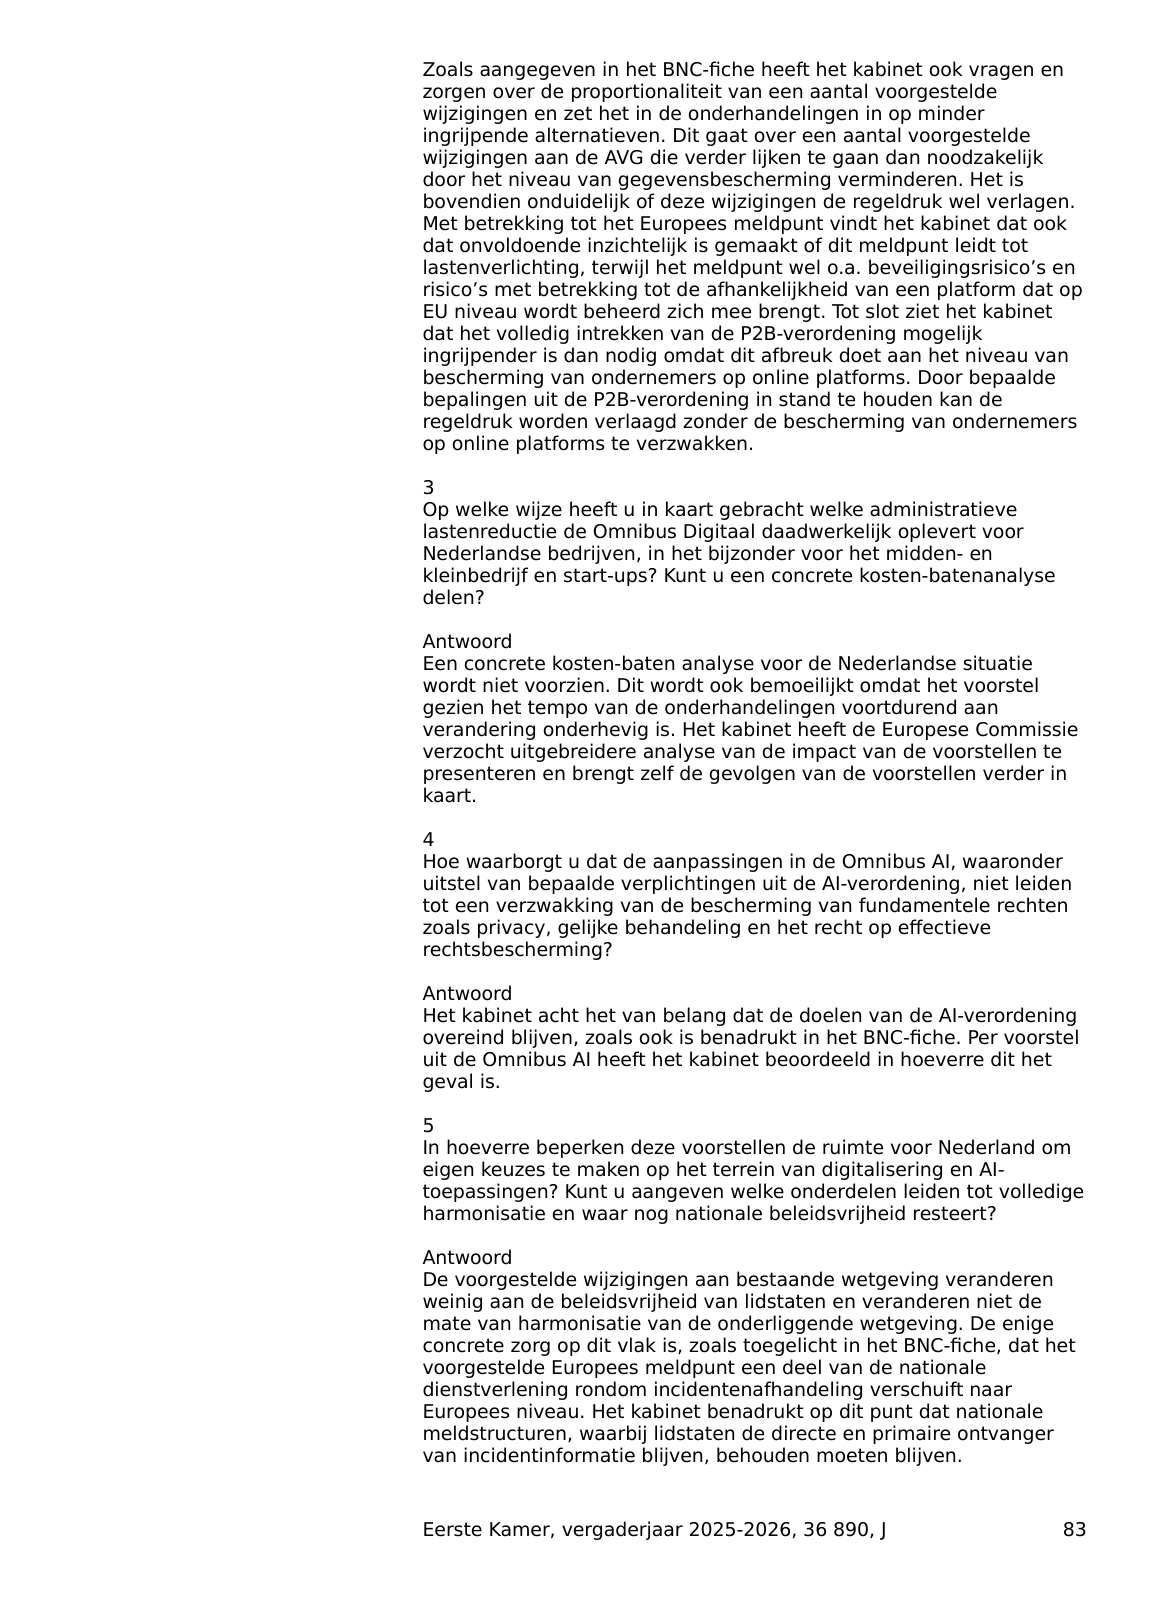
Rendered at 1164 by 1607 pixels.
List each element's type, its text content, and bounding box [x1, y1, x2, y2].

text 5 [422, 1115, 1087, 1137]
text Antwoord [422, 631, 1087, 653]
text Zoals aangegeven in het BNC-fiche heeft het kabinet ook vragen en zorgen over de proportionaliteit van een aantal voorgestelde wijzigingen en zet het in de onderhandelingen in op minder ingrijpende alternatieven. Dit gaat over een aantal voorgestelde wijzigingen aan de AVG die verder lijken te gaan dan noodzakelijk door het niveau van gegevensbescherming verminderen. Het is bovendien onduidelijk of deze wijzigingen de regeldruk wel verlagen. Met betrekking tot het Europees meldpunt vindt het kabinet dat ook dat onvoldoende inzichtelijk is gemaakt of dit meldpunt leidt tot lastenverlichting, terwijl het meldpunt wel o.a. beveiligingsrisico’s en risico’s met betrekking tot de afhankelijkheid van een platform dat op EU niveau wordt beheerd zich mee brengt. Tot slot ziet het kabinet dat het volledig intrekken van de P2B-verordening mogelijk ingrijpender is dan nodig omdat dit afbreuk doet aan het niveau van bescherming van ondernemers op online platforms. Door bepaalde bepalingen uit de P2B-verordening in stand te houden kan de regeldruk worden verlaagd zonder de bescherming van ondernemers op online platforms te verzwakken. [422, 59, 1087, 455]
text 4 [422, 829, 1087, 851]
text Antwoord [422, 1247, 1087, 1269]
text Het kabinet acht het van belang dat de doelen van de AI-verordening overeind blijven, zoals ook is benadrukt in het BNC-fiche. Per voorstel uit de Omnibus AI heeft het kabinet beoordeeld in hoeverre dit het geval is. [422, 1005, 1087, 1093]
text Antwoord [422, 983, 1087, 1005]
text Hoe waarborgt u dat de aanpassingen in de Omnibus AI, waaronder uitstel van bepaalde verplichtingen uit de AI-verordening, niet leiden tot een verzwakking van de bescherming van fundamentele rechten zoals privacy, gelijke behandeling en het recht op effectieve rechtsbescherming? [422, 851, 1087, 961]
text In hoeverre beperken deze voorstellen de ruimte voor Nederland om eigen keuzes te maken op het terrein van digitalisering en AI-toepassingen? Kunt u aangeven welke onderdelen leiden tot volledige harmonisatie en waar nog nationale beleidsvrijheid resteert? [422, 1137, 1087, 1225]
text 3 [422, 477, 1087, 499]
text Op welke wijze heeft u in kaart gebracht welke administratieve lastenreductie de Omnibus Digitaal daadwerkelijk oplevert voor Nederlandse bedrijven, in het bijzonder voor het midden- en kleinbedrijf en start-ups? Kunt u een concrete kosten-batenanalyse delen? [422, 499, 1087, 609]
text De voorgestelde wijzigingen aan bestaande wetgeving veranderen weinig aan de beleidsvrijheid van lidstaten en veranderen niet de mate van harmonisatie van de onderliggende wetgeving. De enige concrete zorg op dit vlak is, zoals toegelicht in het BNC-fiche, dat het voorgestelde Europees meldpunt een deel van de nationale dienstverlening rondom incidentenafhandeling verschuift naar Europees niveau. Het kabinet benadrukt op dit punt dat nationale meldstructuren, waarbij lidstaten de directe en primaire ontvanger van incidentinformatie blijven, behouden moeten blijven. [422, 1269, 1087, 1467]
text Een concrete kosten-baten analyse voor de Nederlandse situatie wordt niet voorzien. Dit wordt ook bemoeilijkt omdat het voorstel gezien het tempo van de onderhandelingen voortdurend aan verandering onderhevig is. Het kabinet heeft de Europese Commissie verzocht uitgebreidere analyse van de impact van de voorstellen te presenteren en brengt zelf de gevolgen van de voorstellen verder in kaart. [422, 653, 1087, 807]
